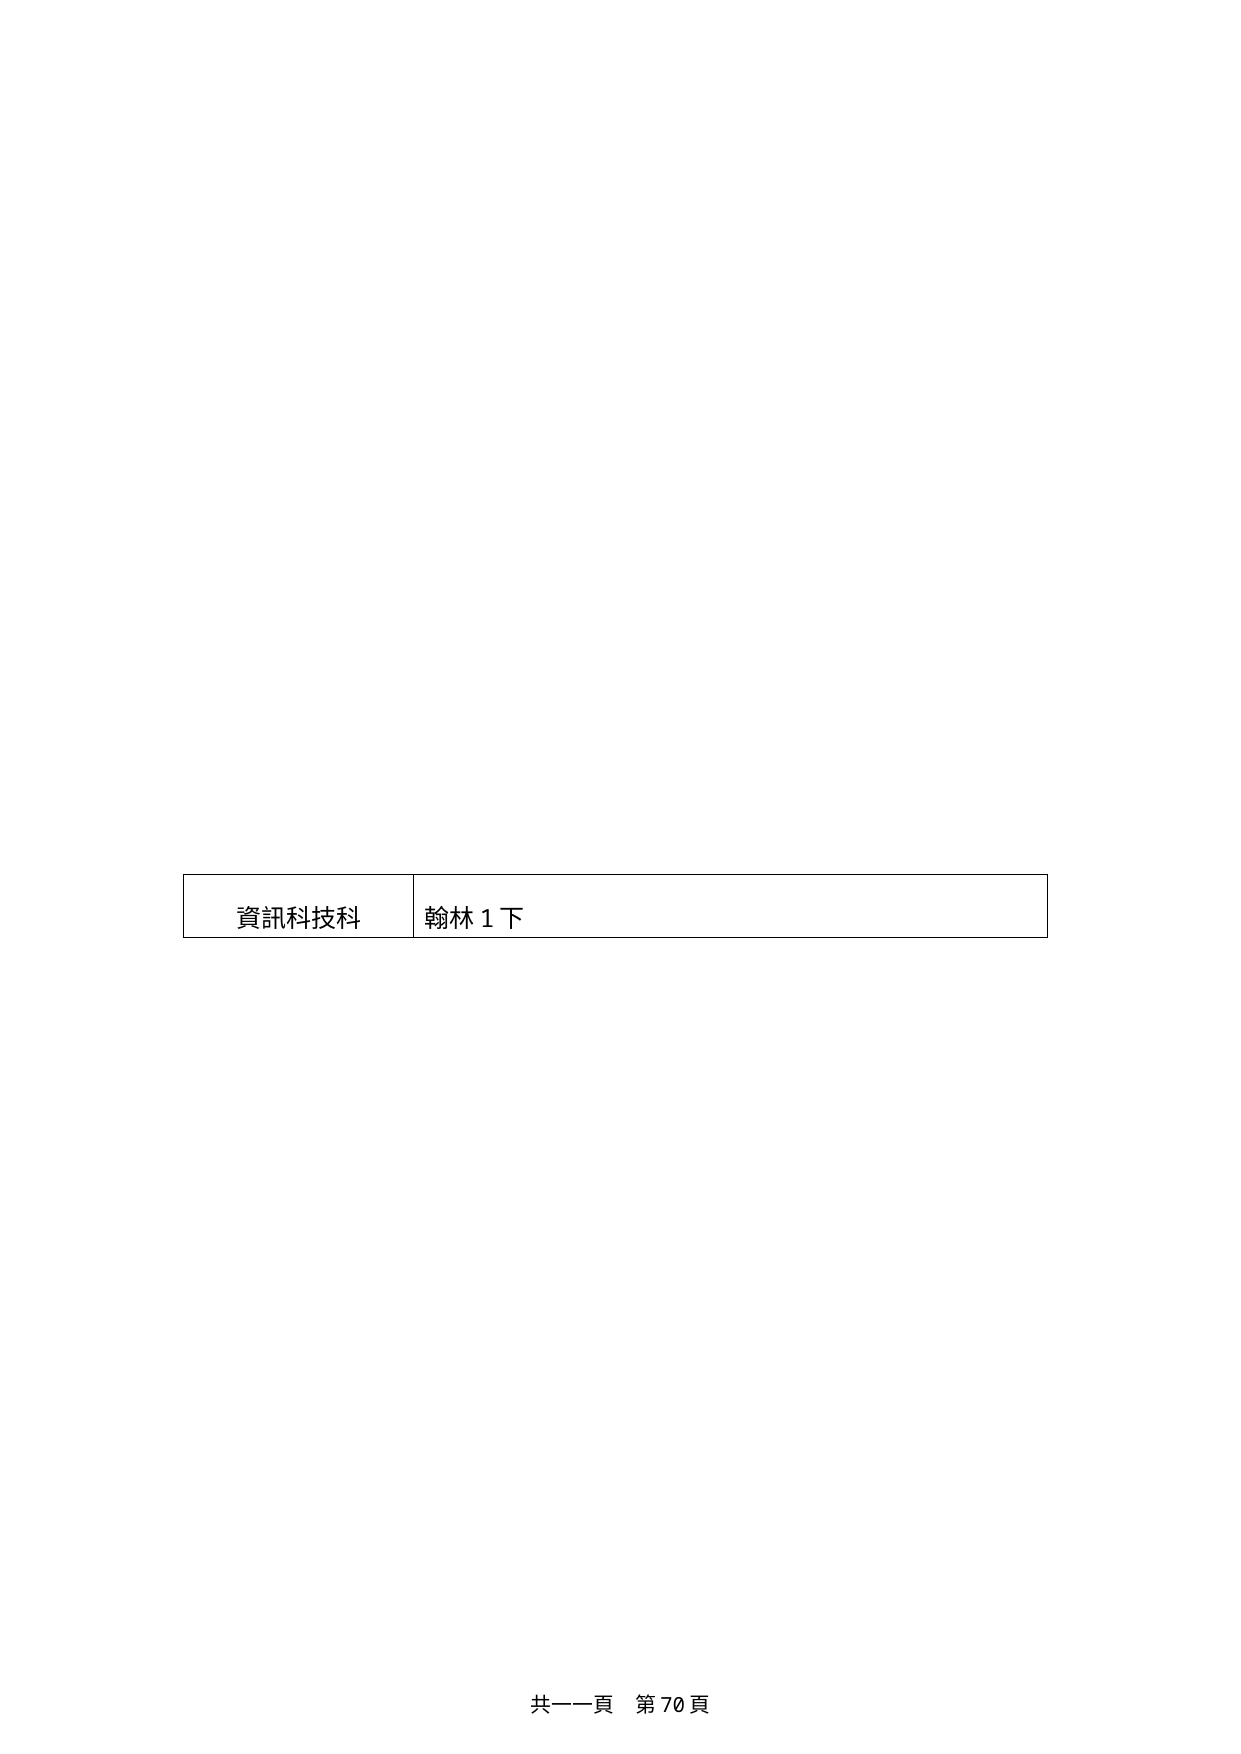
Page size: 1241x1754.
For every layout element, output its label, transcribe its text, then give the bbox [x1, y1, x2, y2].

table_cell 翰林1下 [414, 875, 1047, 937]
table_cell 資訊科技科 [184, 875, 413, 937]
